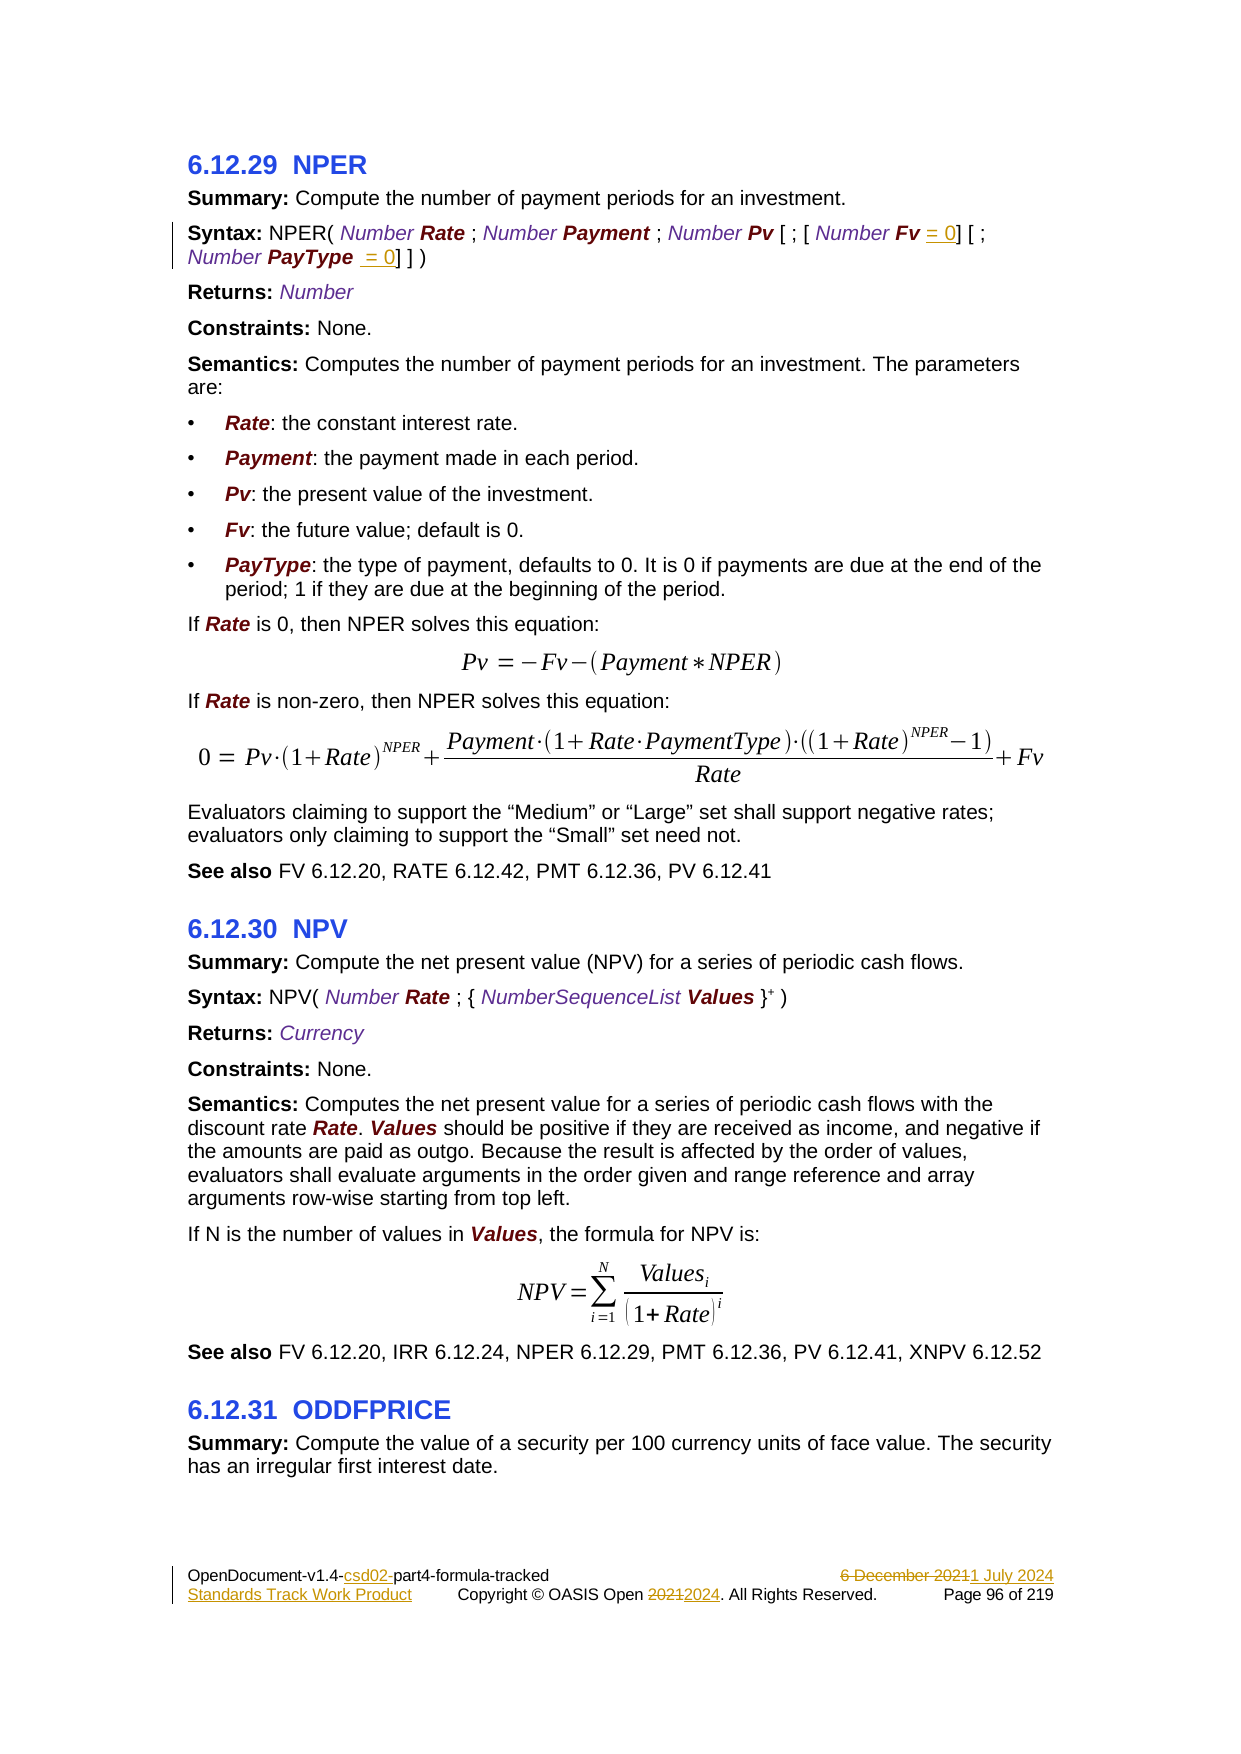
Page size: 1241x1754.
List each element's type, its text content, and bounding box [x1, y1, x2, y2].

text Syntax: NPV( Number Rate ; { NumberSequenceList Values }+ ) [187, 986, 1053, 1009]
text Constraints: None. [187, 1057, 1053, 1081]
text Semantics: Computes the net present value for a series of periodic cash flows with the discount rate Rate. Values should be positive if they are received as income, and negative if the amounts are paid as outgo. Because the result is affected by the order of values, evaluators shall evaluate arguments in the order given and range reference and array arguments row-wise starting from top left. [187, 1093, 1053, 1210]
text If Rate is non-zero, then NPER solves this equation: [187, 689, 1053, 713]
subtitle ODDFPRICE [187, 1395, 1053, 1425]
list Fv: the future value; default is 0. [187, 518, 1053, 542]
text Returns: Number [187, 281, 1053, 304]
text See also FV 6.12.20, IRR 6.12.24, NPER 6.12.29, PMT 6.12.36, PV 6.12.41, XNPV 6.12.52 [187, 1341, 1053, 1364]
text See also FV 6.12.20, RATE 6.12.42, PMT 6.12.36, PV 6.12.41 [187, 859, 1053, 883]
text If N is the number of values in Values, the formula for NPV is: [187, 1222, 1053, 1246]
subtitle NPER [187, 150, 1053, 180]
text Summary: Compute the number of payment periods for an investment. [187, 186, 1053, 209]
text Constraints: None. [187, 316, 1053, 340]
text Returns: Currency [187, 1021, 1053, 1045]
text Semantics: Computes the number of payment periods for an investment. The parameters are: [187, 352, 1053, 399]
list Rate: the constant interest rate. [187, 411, 1053, 435]
list Pv: the present value of the investment. [187, 482, 1053, 506]
list PayType: the type of payment, defaults to 0. It is 0 if payments are due at the end of the period; 1 if they are due at the beginning of the period. [187, 554, 1053, 601]
list Payment: the payment made in each period. [187, 447, 1053, 470]
text Summary: Compute the net present value (NPV) for a series of periodic cash flows. [187, 950, 1053, 974]
subtitle NPV [187, 914, 1053, 944]
text Syntax: NPER( Number Rate ; Number Payment ; Number Pv [ ; [ Number Fv = 0] [ ; Number PayType = 0] ] ) [187, 222, 1053, 269]
text If Rate is 0, then NPER solves this equation: [187, 613, 1053, 636]
text Evaluators claiming to support the “Medium” or “Large” set shall support negative rates; evaluators only claiming to support the “Small” set need not. [187, 800, 1053, 847]
text Summary: Compute the value of a security per 100 currency units of face value. The security has an irregular first interest date. [187, 1431, 1053, 1478]
